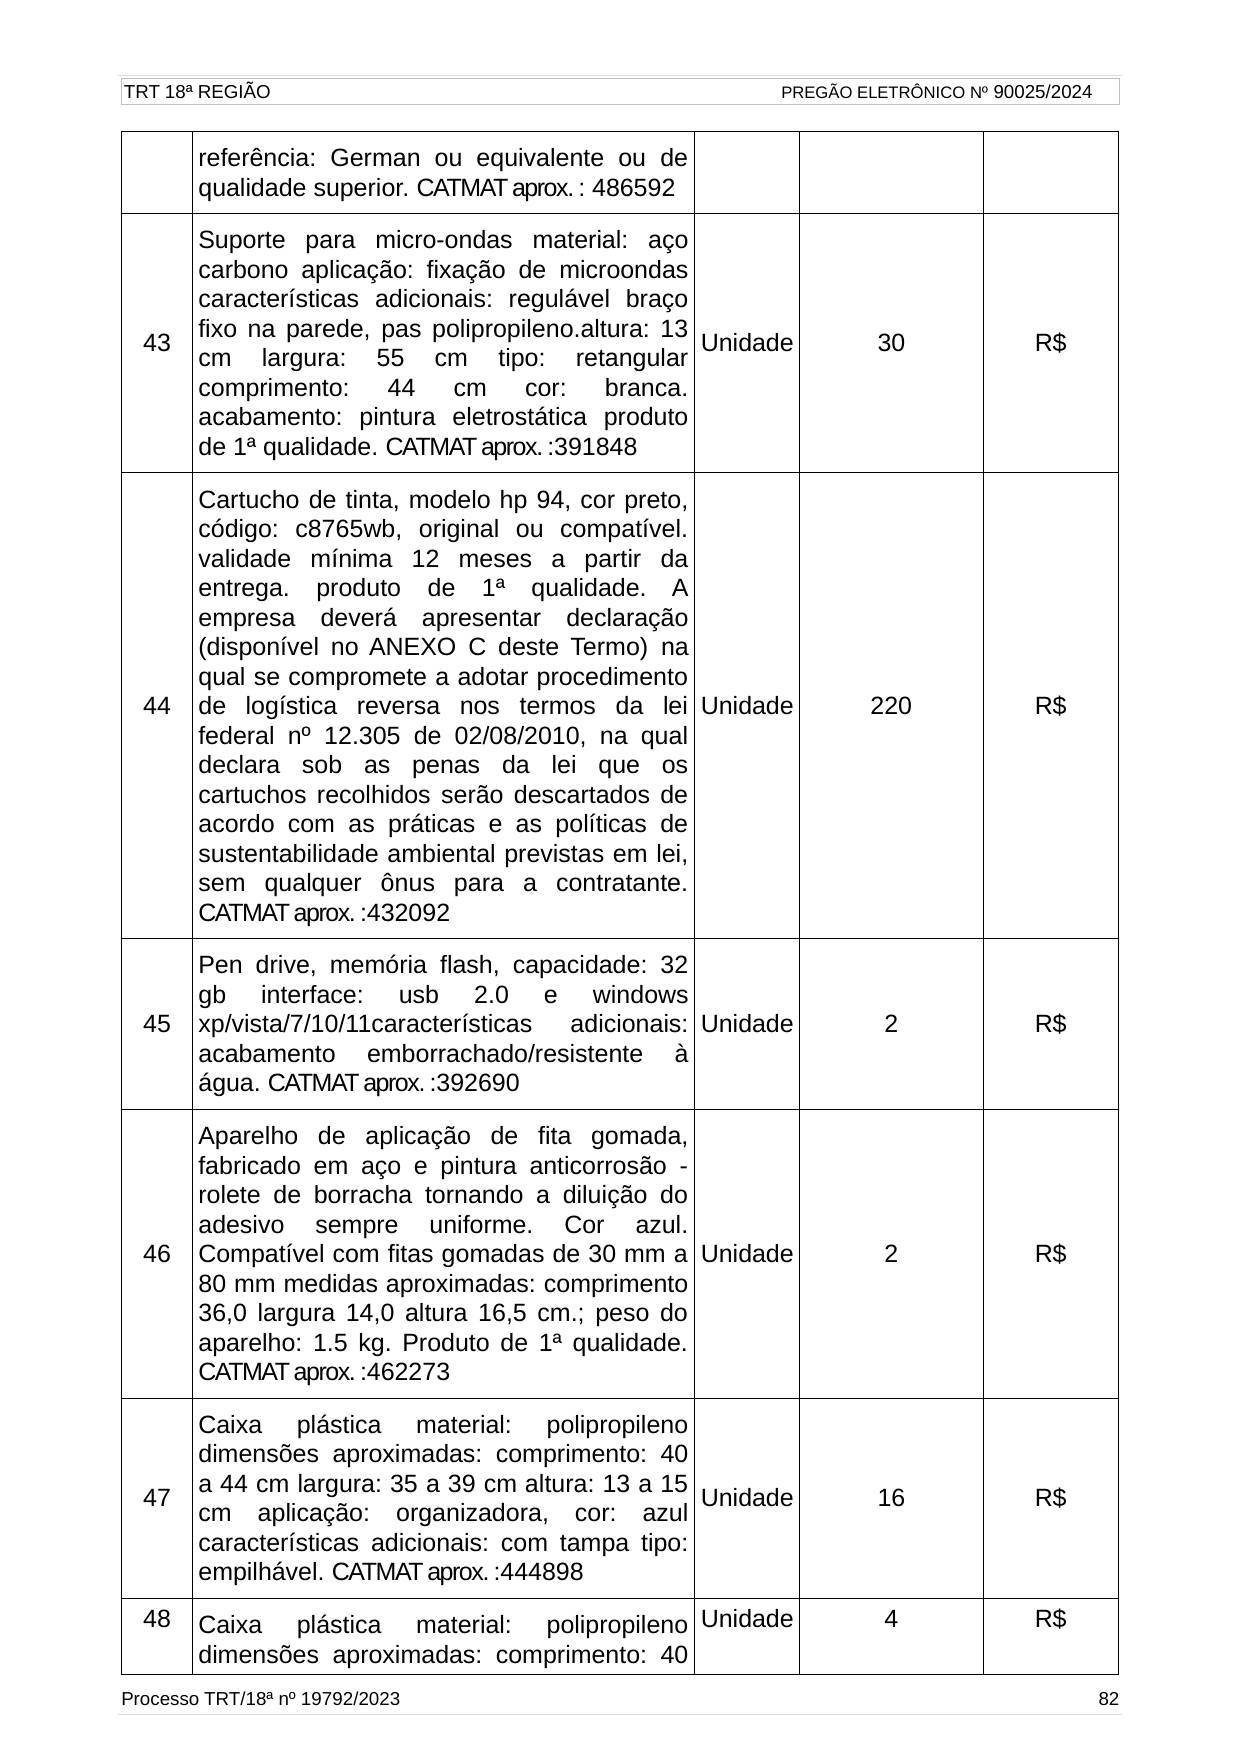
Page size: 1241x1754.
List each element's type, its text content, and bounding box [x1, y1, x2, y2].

table_cell 46 [122, 1110, 192, 1397]
table_cell 48 [122, 1599, 192, 1674]
table_cell [122, 132, 192, 213]
table_cell Unidade [695, 214, 799, 472]
table_cell Caixa plástica material: polipropileno dimensões aproximadas: comprimento: 40 [193, 1599, 694, 1674]
table_cell R$ [984, 1110, 1118, 1397]
table_cell Unidade [695, 939, 799, 1109]
table_cell Cartucho de tinta, modelo hp 94, cor preto, código: c8765wb, original ou compatível. validade mínima 12 meses a partir da entrega. produto de 1ª qualidade. A empresa deverá apresentar declaração (disponível no ANEXO C deste Termo) na qual se compromete a adotar procedimento de logística reversa nos termos da lei federal nº 12.305 de 02/08/2010, na qual declara sob as penas da lei que os cartuchos recolhidos serão descartados de acordo com as práticas e as políticas de sustentabilidade ambiental previstas em lei, sem qualquer ônus para a contratante. CATMAT aprox. :432092 [193, 473, 694, 938]
table_cell 45 [122, 939, 192, 1109]
table_cell Aparelho de aplicação de fita gomada, fabricado em aço e pintura anticorrosão - rolete de borracha tornando a diluição do adesivo sempre uniforme. Cor azul. Compatível com fitas gomadas de 30 mm a 80 mm medidas aproximadas: comprimento 36,0 largura 14,0 altura 16,5 cm.; peso do aparelho: 1.5 kg. Produto de 1ª qualidade. CATMAT aprox. :462273 [193, 1110, 694, 1397]
table_cell Unidade [695, 473, 799, 938]
table_cell 47 [122, 1399, 192, 1598]
table_cell 16 [800, 1399, 983, 1598]
table_cell [695, 132, 799, 213]
table_cell Suporte para micro-ondas material: aço carbono aplicação: fixação de microondas características adicionais: regulável braço fixo na parede, pas polipropileno.altura: 13 cm largura: 55 cm tipo: retangular comprimento: 44 cm cor: branca. acabamento: pintura eletrostática produto de 1ª qualidade. CATMAT aprox. :391848 [193, 214, 694, 472]
table_cell 30 [800, 214, 983, 472]
table_cell Caixa plástica material: polipropileno dimensões aproximadas: comprimento: 40 a 44 cm largura: 35 a 39 cm altura: 13 a 15 cm aplicação: organizadora, cor: azul características adicionais: com tampa tipo: empilhável. CATMAT aprox. :444898 [193, 1399, 694, 1598]
table_cell R$ [984, 939, 1118, 1109]
table_cell referência: German ou equivalente ou de qualidade superior. CATMAT aprox. : 486592 [193, 132, 694, 213]
table_cell 2 [800, 939, 983, 1109]
table_cell 2 [800, 1110, 983, 1397]
table_cell 44 [122, 473, 192, 938]
table_cell 220 [800, 473, 983, 938]
table_cell R$ [984, 1399, 1118, 1598]
table_cell R$ [984, 473, 1118, 938]
table_cell 4 [800, 1599, 983, 1674]
table_cell R$ [984, 214, 1118, 472]
table_cell 43 [122, 214, 192, 472]
table_cell R$ [984, 1599, 1118, 1674]
table_cell Unidade [695, 1110, 799, 1397]
table_cell Unidade [695, 1399, 799, 1598]
table_cell Unidade [695, 1599, 799, 1674]
table_cell [800, 132, 983, 213]
table_cell [984, 132, 1118, 213]
table_cell Pen drive, memória flash, capacidade: 32 gb interface: usb 2.0 e windows xp/vista/7/10/11características adicionais: acabamento emborrachado/resistente à água. CATMAT aprox. :392690 [193, 939, 694, 1109]
